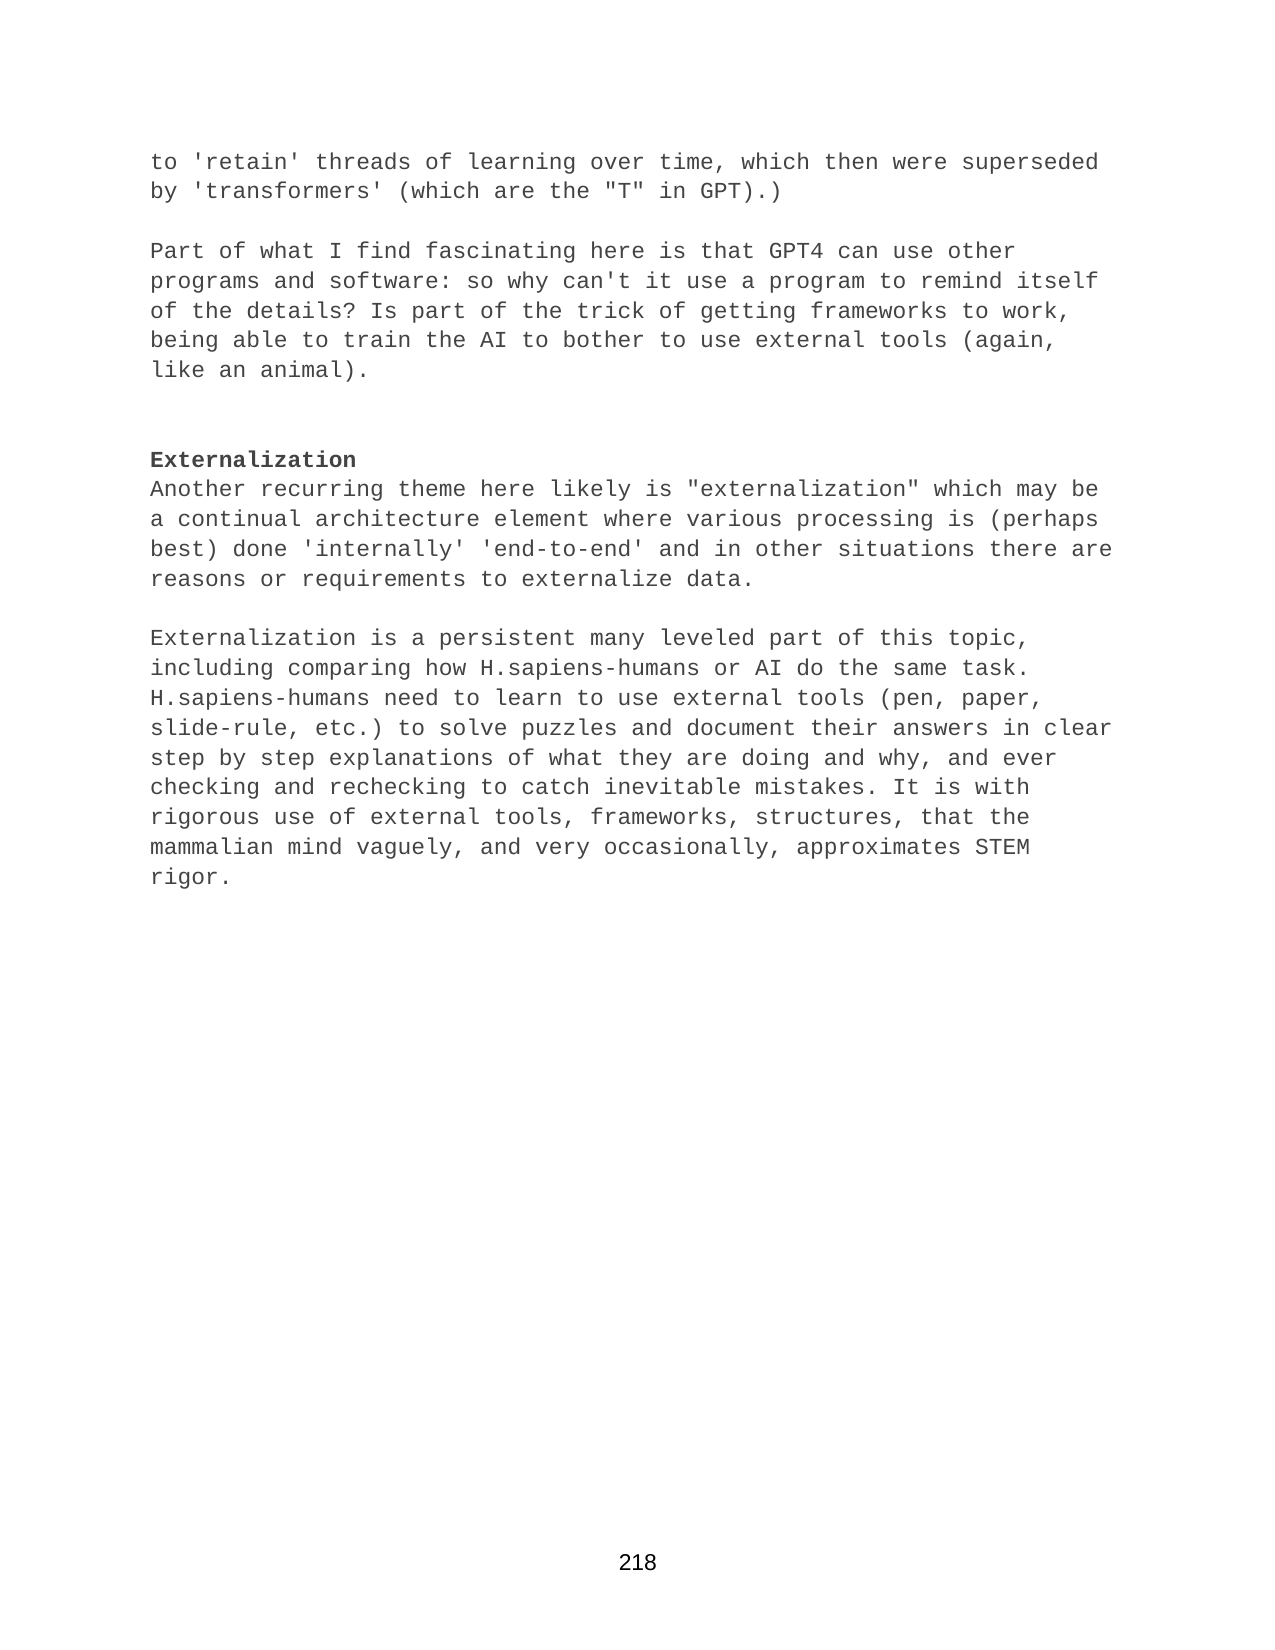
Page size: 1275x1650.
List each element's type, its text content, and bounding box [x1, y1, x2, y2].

text Externalization [150, 448, 1125, 474]
text Part of what I find fascinating here is that GPT4 can use other programs and software: so why can't it use a program to remind itself of the details? Is part of the trick of getting frameworks to work, being able to train the AI to bother to use external tools (again, like an animal). [150, 239, 1125, 384]
text Another recurring theme here likely is "externalization" which may be a continual architecture element where various processing is (perhaps best) done 'internally' 'end-to-end' and in other situations there are reasons or requirements to externalize data. [150, 478, 1125, 593]
text to 'retain' threads of learning over time, which then were superseded by 'transformers' (which are the "T" in GPT).) [150, 150, 1125, 206]
text Externalization is a persistent many leveled part of this topic, including comparing how H.sapiens-humans or AI do the same task. H.sapiens-humans need to learn to use external tools (pen, paper, slide-rule, etc.) to solve puzzles and document their answers in clear step by step explanations of what they are doing and why, and ever checking and rechecking to catch inevitable mistakes. It is with rigorous use of external tools, frameworks, structures, that the mammalian mind vaguely, and very occasionally, approximates STEM rigor. [150, 627, 1125, 891]
